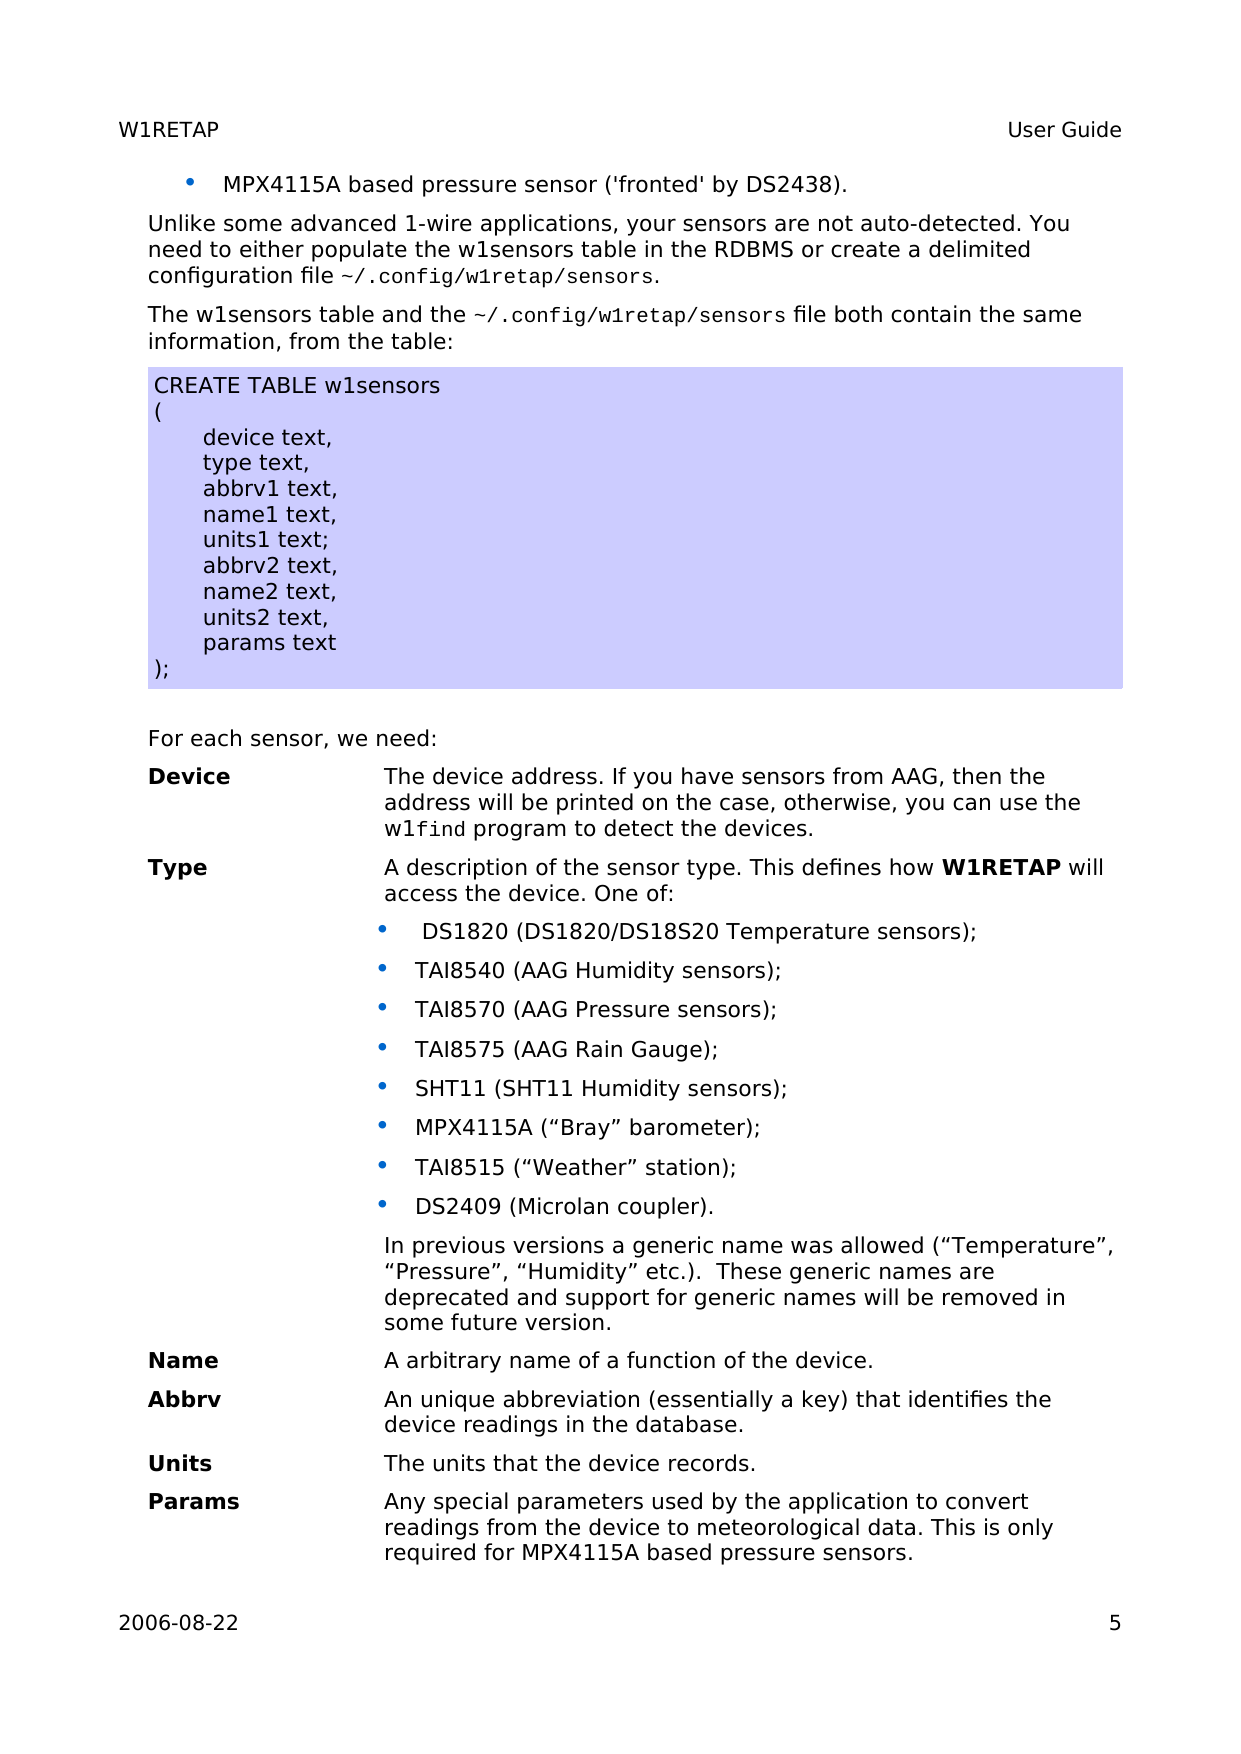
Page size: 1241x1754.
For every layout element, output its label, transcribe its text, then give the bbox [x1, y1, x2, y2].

list TAI8515 (“Weather” station); [377, 1154, 1122, 1181]
list TAI8540 (AAG Humidity sensors); [377, 958, 1122, 985]
list DS2409 (Microlan coupler). [377, 1194, 1122, 1221]
list DS1820 (DS1820/DS18S20 Temperature sensors); [377, 919, 1122, 946]
list In previous versions a generic name was allowed (“Temperature”, “Pressure”, “Humidity” etc.). These generic names are deprecated and support for generic names will be removed in some future version. [148, 1233, 1122, 1336]
list Units The units that the device records. [148, 1451, 1122, 1476]
list MPX4115A based pressure sensor ('fronted' by DS2438). [185, 172, 1122, 199]
text ); [149, 650, 1122, 688]
text For each sensor, we need: [148, 726, 1122, 752]
text The w1sensors table and the ~/.config/w1retap/sensors file both contain the same information, from the table: [148, 302, 1122, 354]
text CREATE TABLE w1sensors ( device text, type text, abbrv1 text, name1 text, [149, 368, 1122, 521]
text units1 text; abbrv2 text, name2 text, units2 text, params text [149, 521, 1122, 650]
list Params Any special parameters used by the application to convert readings from the device to meteorological data. This is only required for MPX4115A based pressure sensors. [148, 1489, 1122, 1566]
list MPX4115A (“Bray” barometer); [377, 1115, 1122, 1142]
list TAI8575 (AAG Rain Gauge); [377, 1037, 1122, 1063]
list Abbrv An unique abbreviation (essentially a key) that identifies the device readings in the database. [148, 1387, 1122, 1438]
list TAI8570 (AAG Pressure sensors); [377, 997, 1122, 1024]
text Unlike some advanced 1-wire applications, your sensors are not auto-detected. You need to either populate the w1sensors table in the RDBMS or create a delimited configuration file ~/.config/w1retap/sensors. [148, 211, 1122, 289]
list Name A arbitrary name of a function of the device. [148, 1348, 1122, 1374]
list Device The device address. If you have sensors from AAG, then the address will be printed on the case, otherwise, you can use the w1find program to detect the devices. [148, 764, 1122, 842]
list SHT11 (SHT11 Humidity sensors); [377, 1076, 1122, 1103]
list Type A description of the sensor type. This defines how W1RETAP will access the device. One of: [148, 855, 1122, 906]
